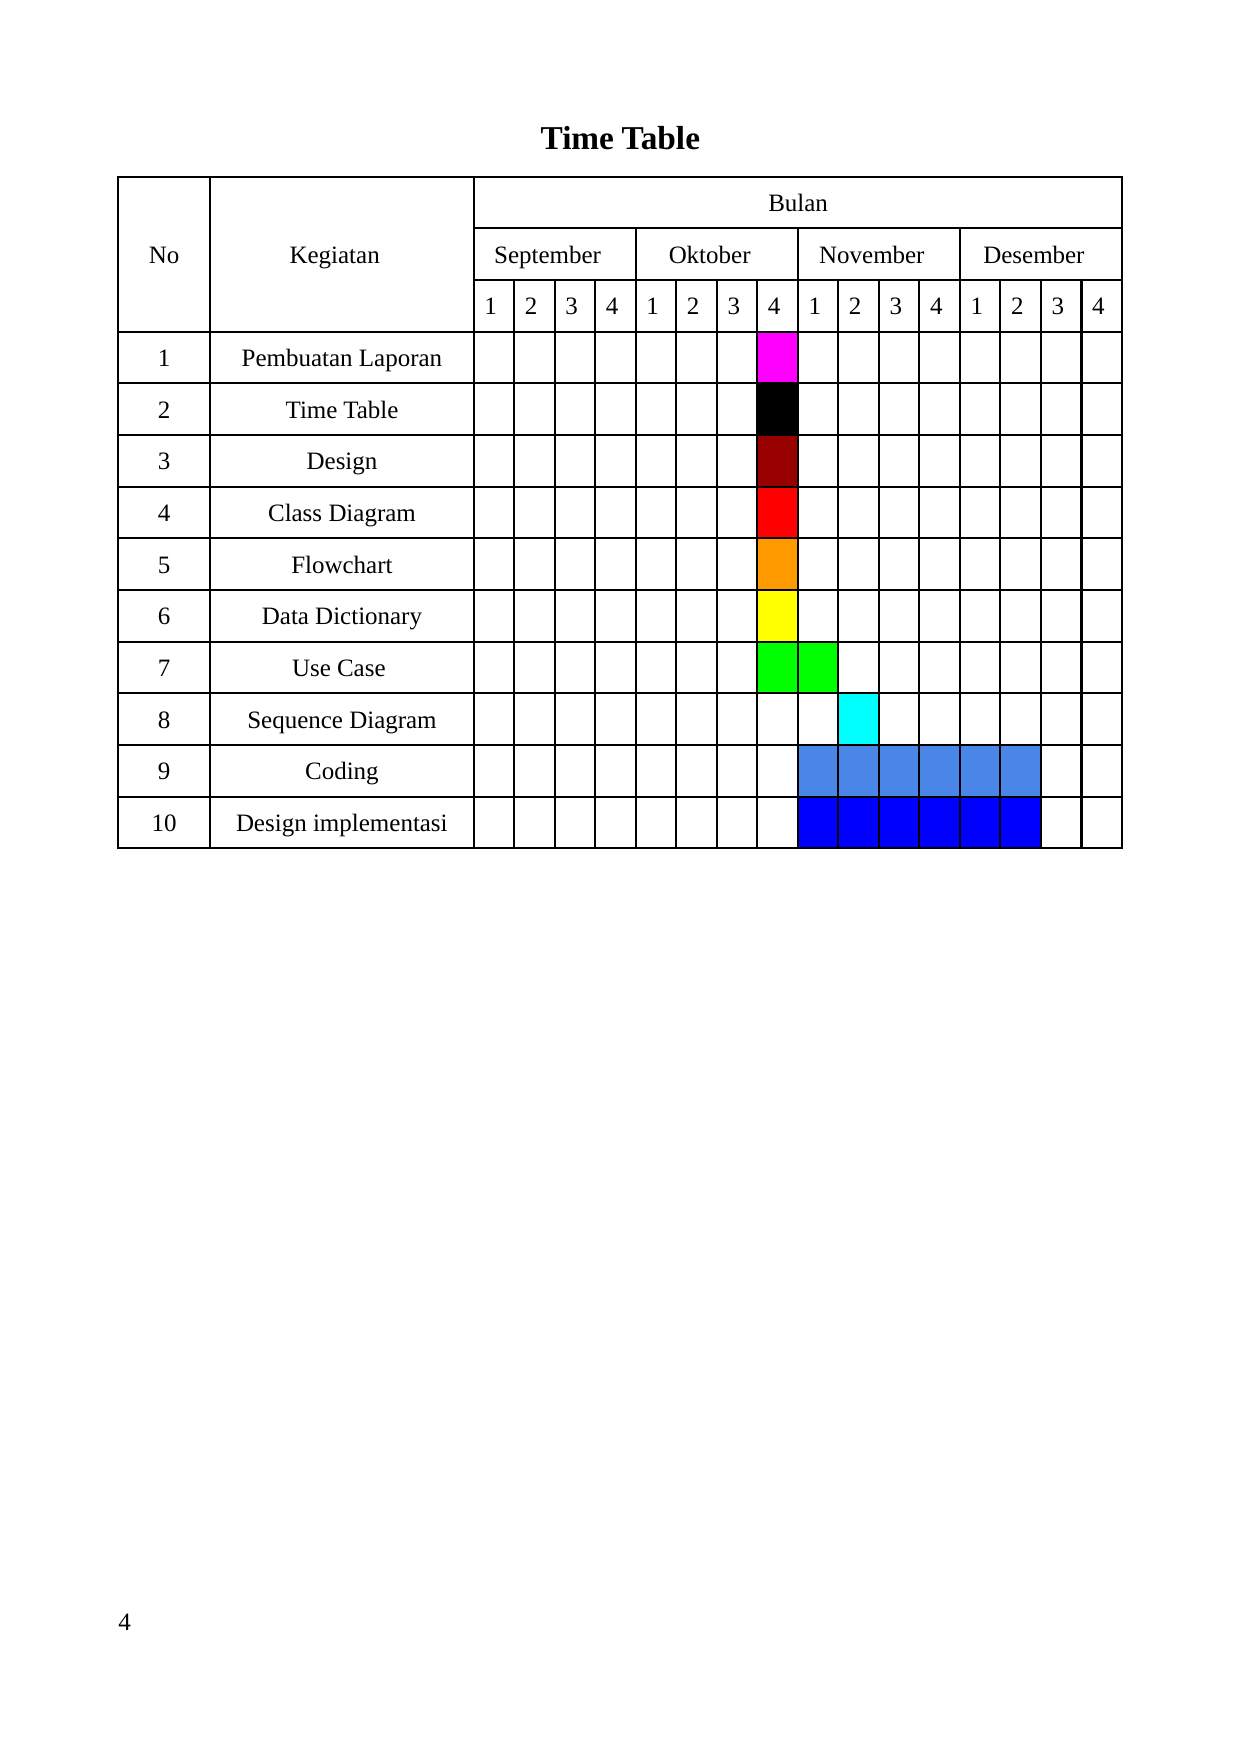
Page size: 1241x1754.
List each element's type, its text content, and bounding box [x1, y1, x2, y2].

table_cell [596, 384, 635, 434]
table_cell [758, 798, 797, 847]
table_cell 1 [119, 333, 209, 382]
table_cell [839, 746, 878, 796]
table_cell [1083, 488, 1121, 537]
table_cell [920, 333, 959, 382]
table_header Kegiatan [211, 178, 473, 331]
table_cell 3 [556, 281, 594, 331]
table_cell [839, 436, 878, 486]
table_cell Coding [211, 746, 473, 796]
table_cell [475, 436, 513, 486]
table_cell [839, 488, 878, 537]
table_cell [920, 746, 959, 796]
table_cell [758, 488, 797, 537]
table_cell [718, 643, 756, 692]
table_cell [880, 488, 918, 537]
table_cell Time Table [211, 384, 473, 434]
table_cell [718, 539, 756, 589]
table_cell [961, 436, 999, 486]
table_cell [961, 694, 999, 744]
table_cell [596, 436, 635, 486]
table_cell Flowchart [211, 539, 473, 589]
table_cell [1001, 643, 1040, 692]
table_cell [1083, 694, 1121, 744]
table_cell [758, 333, 797, 382]
table_cell [515, 384, 554, 434]
table_cell 1 [961, 281, 999, 331]
table_cell [920, 488, 959, 537]
table_cell [515, 746, 554, 796]
table_cell [758, 436, 797, 486]
table_cell [1083, 333, 1121, 382]
table_cell [961, 333, 999, 382]
table_cell [1042, 436, 1080, 486]
table_cell [961, 798, 999, 847]
table_cell [718, 436, 756, 486]
table_cell [677, 643, 716, 692]
table_cell [556, 798, 594, 847]
table_cell [677, 488, 716, 537]
table_cell [677, 436, 716, 486]
table_cell [596, 591, 635, 641]
table_cell [1001, 591, 1040, 641]
table_cell [556, 333, 594, 382]
table_cell [556, 539, 594, 589]
table_cell [961, 539, 999, 589]
table_cell [475, 384, 513, 434]
table_cell [596, 333, 635, 382]
table_cell [961, 384, 999, 434]
table_cell [637, 384, 675, 434]
table_cell [799, 436, 837, 486]
table_cell 2 [677, 281, 716, 331]
table_cell [637, 436, 675, 486]
table_cell 4 [596, 281, 635, 331]
table_cell 1 [637, 281, 675, 331]
table_cell [718, 694, 756, 744]
table_cell [1042, 746, 1080, 796]
table_cell 1 [475, 281, 513, 331]
table_cell 4 [119, 488, 209, 537]
table_cell [1001, 436, 1040, 486]
table_cell 2 [119, 384, 209, 434]
table_cell [799, 591, 837, 641]
table_cell [475, 591, 513, 641]
table_cell Design [211, 436, 473, 486]
table_cell 2 [515, 281, 554, 331]
table_cell 3 [880, 281, 918, 331]
table_cell [758, 746, 797, 796]
table_cell [1083, 539, 1121, 589]
text Time Table [118, 118, 1122, 156]
table_cell [880, 436, 918, 486]
table_cell 7 [119, 643, 209, 692]
table_cell 2 [839, 281, 878, 331]
table_cell [677, 333, 716, 382]
table_cell [961, 746, 999, 796]
table_cell [596, 539, 635, 589]
table_cell [718, 333, 756, 382]
table_cell [1083, 384, 1121, 434]
table_cell [1001, 384, 1040, 434]
table_cell [556, 591, 594, 641]
table_cell [596, 694, 635, 744]
table_header No [119, 178, 209, 331]
table_cell [515, 694, 554, 744]
table_cell [515, 333, 554, 382]
table_cell [556, 436, 594, 486]
table_cell [799, 333, 837, 382]
table_cell Pembuatan Laporan [211, 333, 473, 382]
table_cell [1001, 333, 1040, 382]
table_cell Data Dictionary [211, 591, 473, 641]
table_cell [677, 746, 716, 796]
table_cell September [475, 229, 635, 279]
table_cell 3 [718, 281, 756, 331]
table_cell [556, 643, 594, 692]
table_cell [920, 384, 959, 434]
table_cell [961, 488, 999, 537]
table_cell [1042, 798, 1080, 847]
table_cell [839, 539, 878, 589]
table_cell [961, 643, 999, 692]
table_cell [596, 643, 635, 692]
table_cell November [799, 229, 959, 279]
table_cell [880, 384, 918, 434]
table_cell 10 [119, 798, 209, 847]
table_cell [515, 488, 554, 537]
table_cell [475, 333, 513, 382]
table_cell 3 [1042, 281, 1080, 331]
table_cell [1042, 539, 1080, 589]
table_cell Sequence Diagram [211, 694, 473, 744]
table_cell [1083, 746, 1121, 796]
table_cell [637, 746, 675, 796]
table_cell [515, 798, 554, 847]
table_cell [799, 694, 837, 744]
table_cell [596, 798, 635, 847]
table_cell [758, 384, 797, 434]
table_cell [880, 746, 918, 796]
table_cell [1042, 643, 1080, 692]
table_cell [556, 488, 594, 537]
table_cell Oktober [637, 229, 797, 279]
table_cell [799, 643, 837, 692]
table_cell [718, 384, 756, 434]
table_cell [475, 746, 513, 796]
table_cell [637, 591, 675, 641]
table_cell [475, 643, 513, 692]
table_cell [799, 384, 837, 434]
table_cell Use Case [211, 643, 473, 692]
table_cell [677, 694, 716, 744]
table_cell [475, 488, 513, 537]
table_cell [637, 333, 675, 382]
table_cell [515, 591, 554, 641]
table_cell [799, 539, 837, 589]
table_cell [677, 539, 716, 589]
table_cell 4 [1083, 281, 1121, 331]
table_cell [637, 539, 675, 589]
table_cell [637, 694, 675, 744]
table_cell [1001, 488, 1040, 537]
table_cell [839, 643, 878, 692]
table_cell [475, 539, 513, 589]
table_cell [880, 539, 918, 589]
table_cell [1001, 798, 1040, 847]
table_cell [556, 384, 594, 434]
table_cell 9 [119, 746, 209, 796]
table_cell [920, 591, 959, 641]
table_cell [1042, 694, 1080, 744]
table_cell [1083, 798, 1121, 847]
table_cell [1001, 746, 1040, 796]
table_cell [920, 436, 959, 486]
table_cell [839, 591, 878, 641]
table_cell [718, 488, 756, 537]
table_cell [556, 746, 594, 796]
table_cell [475, 798, 513, 847]
table_cell [718, 798, 756, 847]
table_cell [556, 694, 594, 744]
table_cell Design implementasi [211, 798, 473, 847]
table_cell [880, 643, 918, 692]
table_cell [799, 488, 837, 537]
table_cell 4 [920, 281, 959, 331]
table_cell [596, 746, 635, 796]
table_cell [1042, 384, 1080, 434]
table_cell [1042, 591, 1080, 641]
table_cell [637, 488, 675, 537]
table_cell [758, 539, 797, 589]
table_cell [799, 746, 837, 796]
table_cell [920, 694, 959, 744]
table_cell 6 [119, 591, 209, 641]
table_cell [637, 798, 675, 847]
table_cell [880, 591, 918, 641]
table_cell [758, 591, 797, 641]
table_cell [961, 591, 999, 641]
table_cell [758, 694, 797, 744]
table_cell 3 [119, 436, 209, 486]
table_cell [515, 539, 554, 589]
table_cell [839, 333, 878, 382]
table_cell [880, 798, 918, 847]
table_cell [637, 643, 675, 692]
table_cell 8 [119, 694, 209, 744]
table_cell [839, 384, 878, 434]
table_cell 4 [758, 281, 797, 331]
table_cell [475, 694, 513, 744]
table_cell [920, 539, 959, 589]
table_cell [839, 798, 878, 847]
table_cell [880, 694, 918, 744]
table_cell [515, 436, 554, 486]
table_cell 1 [799, 281, 837, 331]
table_cell [880, 333, 918, 382]
table_cell [758, 643, 797, 692]
table_cell [1083, 436, 1121, 486]
table_cell [1042, 333, 1080, 382]
table_cell 2 [1001, 281, 1040, 331]
table_cell [718, 746, 756, 796]
table_cell Desember [961, 229, 1121, 279]
table_cell [1042, 488, 1080, 537]
table_cell 5 [119, 539, 209, 589]
table_cell [1001, 539, 1040, 589]
table_cell [596, 488, 635, 537]
table_cell [1083, 643, 1121, 692]
table_cell [677, 798, 716, 847]
table_cell [677, 591, 716, 641]
table_cell [1083, 591, 1121, 641]
table_cell [920, 798, 959, 847]
table_cell [839, 694, 878, 744]
table_cell [920, 643, 959, 692]
table_cell [515, 643, 554, 692]
table_cell [677, 384, 716, 434]
table_cell [1001, 694, 1040, 744]
table_cell Class Diagram [211, 488, 473, 537]
table_header Bulan [475, 178, 1121, 227]
table_cell [799, 798, 837, 847]
table_cell [718, 591, 756, 641]
